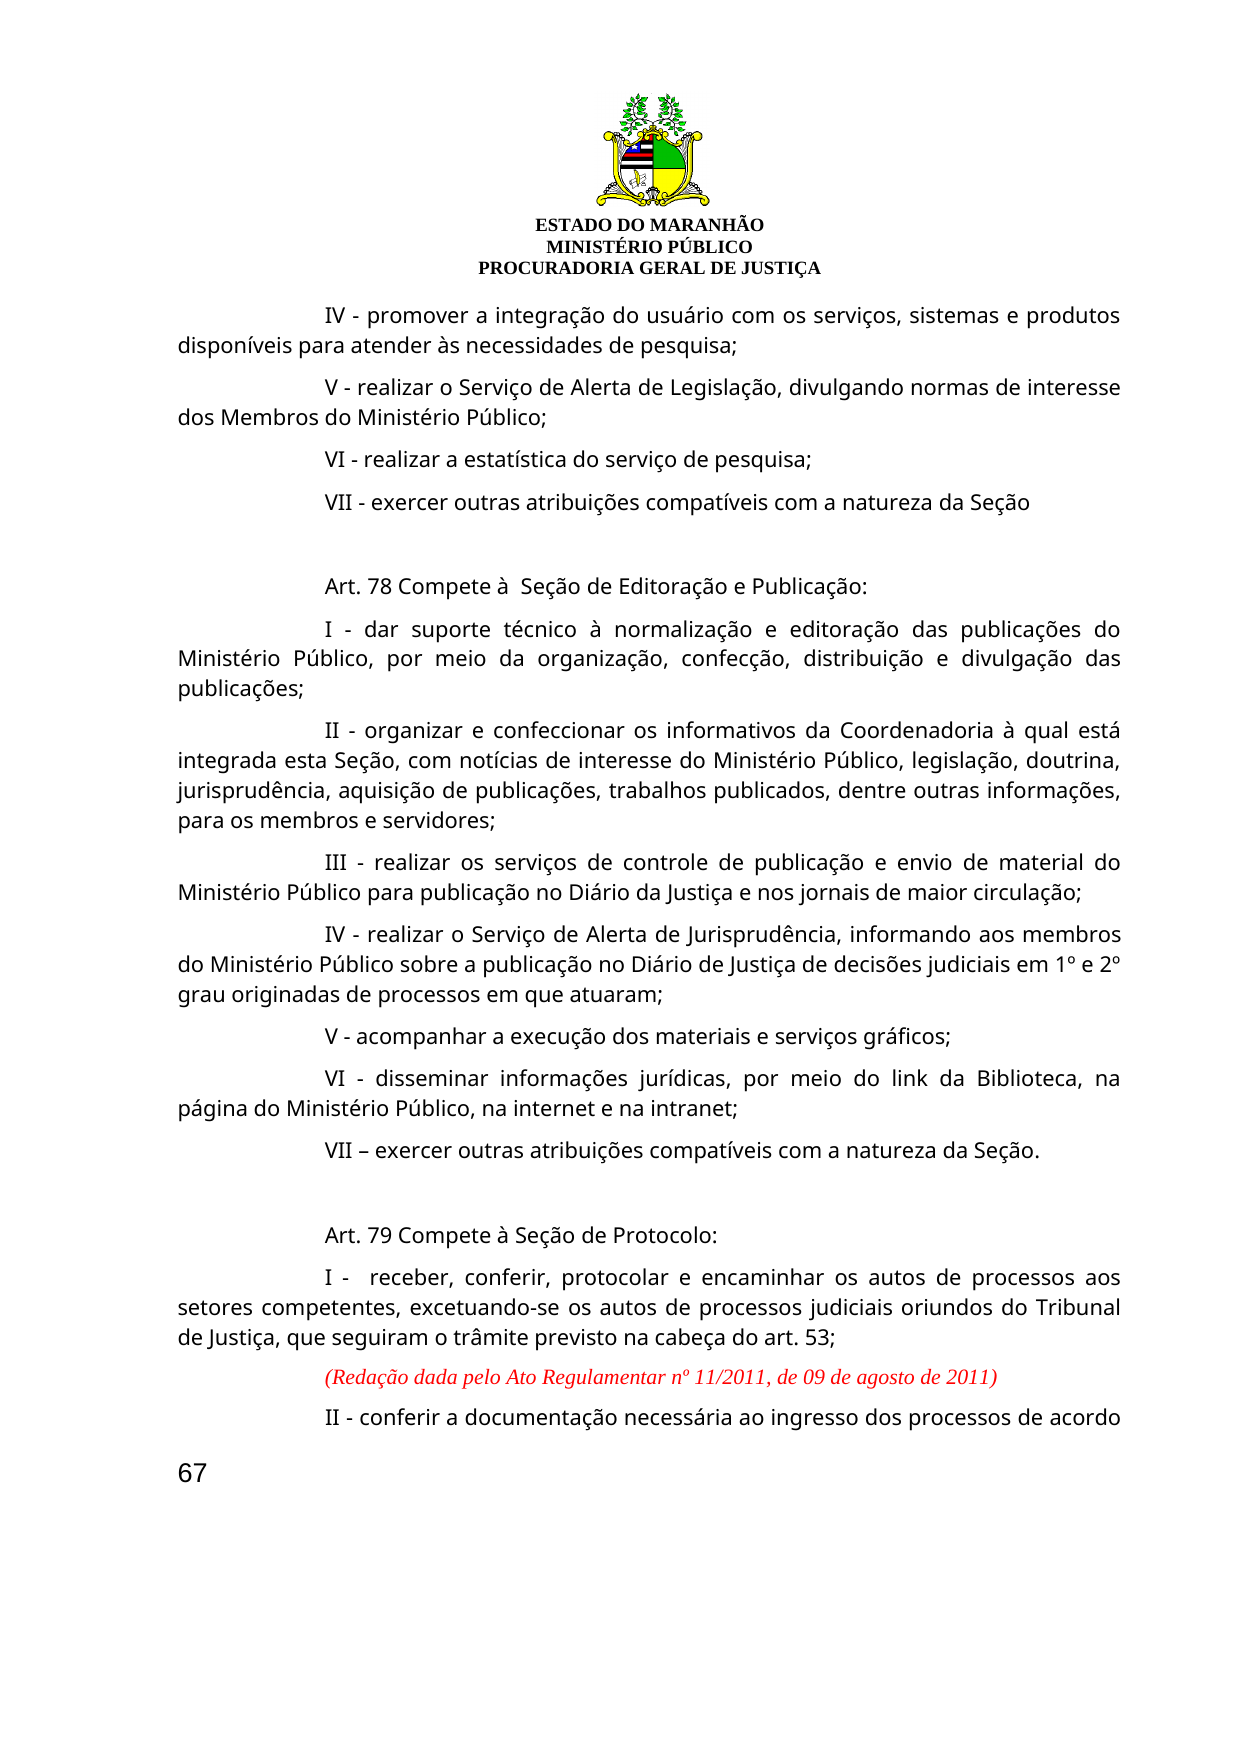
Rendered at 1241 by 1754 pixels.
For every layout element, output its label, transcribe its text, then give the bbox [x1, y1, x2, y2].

text Art. 78 Compete à Seção de Editoração e Publicação: [177, 571, 1122, 601]
text IV - promover a integração do usuário com os serviços, sistemas e produtos disponíveis para atender às necessidades de pesquisa; [177, 300, 1122, 360]
text IV - realizar o Serviço de Alerta de Jurisprudência, informando aos membros do Ministério Público sobre a publicação no Diário de Justiça de decisões judiciais em 1º e 2º grau originadas de processos em que atuaram; [177, 919, 1122, 1009]
text I - dar suporte técnico à normalização e editoração das publicações do Ministério Público, por meio da organização, confecção, distribuição e divulgação das publicações; [177, 614, 1122, 703]
text III - realizar os serviços de controle de publicação e envio de material do Ministério Público para publicação no Diário da Justiça e nos jornais de maior circulação; [177, 847, 1122, 907]
text V - acompanhar a execução dos materiais e serviços gráficos; [177, 1021, 1122, 1051]
text VII - exercer outras atribuições compatíveis com a natureza da Seção [177, 487, 1122, 517]
text (Redação dada pelo Ato Regulamentar nº 11/2011, de 09 de agosto de 2011) [177, 1364, 1122, 1389]
text Art. 79 Compete à Seção de Protocolo: [177, 1220, 1122, 1250]
text VI - realizar a estatística do serviço de pesquisa; [177, 444, 1122, 474]
text VI - disseminar informações jurídicas, por meio do link da Biblioteca, na página do Ministério Público, na internet e na intranet; [177, 1063, 1122, 1123]
text II - conferir a documentação necessária ao ingresso dos processos de acordo [177, 1402, 1122, 1432]
text I - receber, conferir, protocolar e encaminhar os autos de processos aos setores competentes, excetuando-se os autos de processos judiciais oriundos do Tribunal de Justiça, que seguiram o trâmite previsto na cabeça do art. 53; [177, 1262, 1122, 1352]
text II - organizar e confeccionar os informativos da Coordenadoria à qual está integrada esta Seção, com notícias de interesse do Ministério Público, legislação, doutrina, jurisprudência, aquisição de publicações, trabalhos publicados, dentre outras informações, para os membros e servidores; [177, 716, 1122, 835]
text V - realizar o Serviço de Alerta de Legislação, divulgando normas de interesse dos Membros do Ministério Público; [177, 372, 1122, 432]
text VII – exercer outras atribuições compatíveis com a natureza da Seção. [177, 1136, 1122, 1165]
